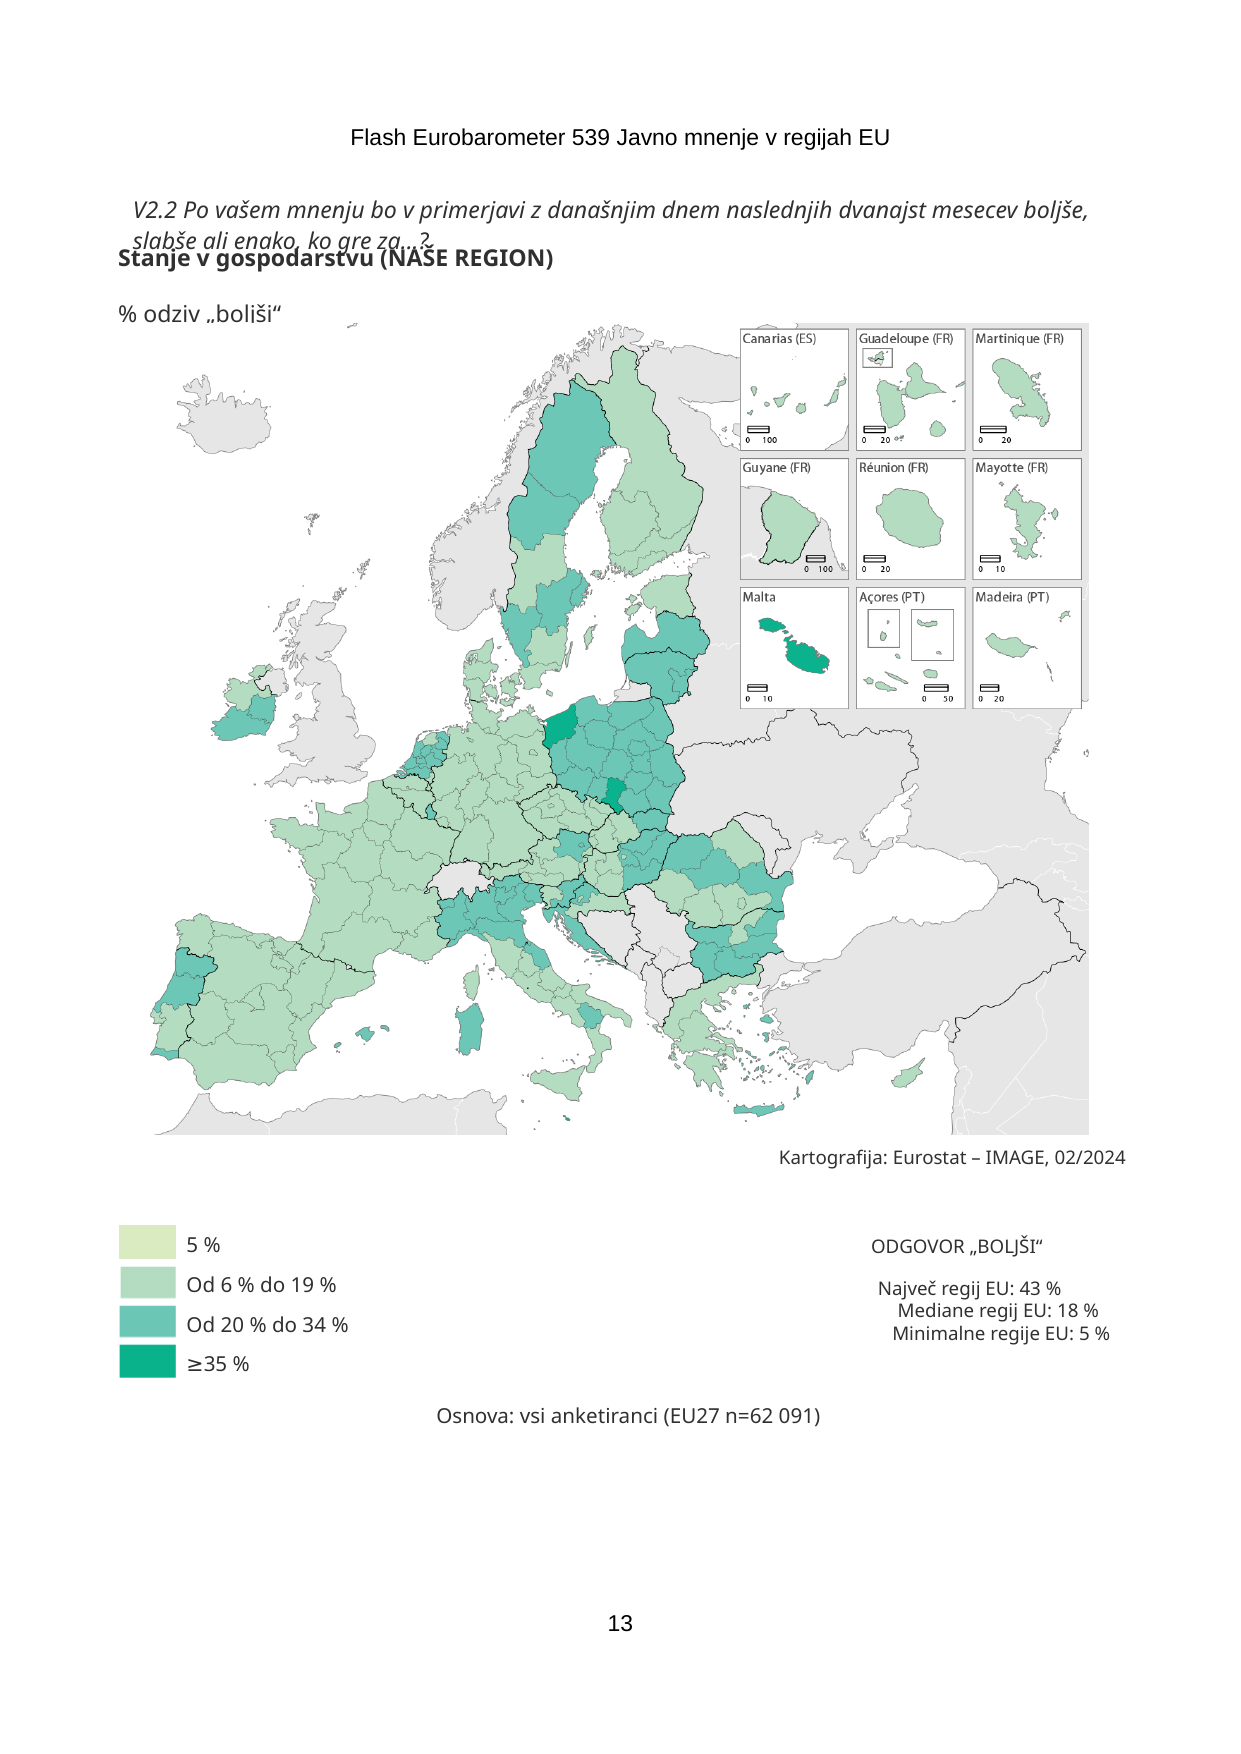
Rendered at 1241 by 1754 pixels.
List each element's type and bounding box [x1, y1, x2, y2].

picture [118, 320, 1089, 1136]
picture [121, 1267, 175, 1299]
picture [119, 1225, 176, 1259]
picture [120, 1306, 175, 1338]
picture [120, 1345, 175, 1377]
